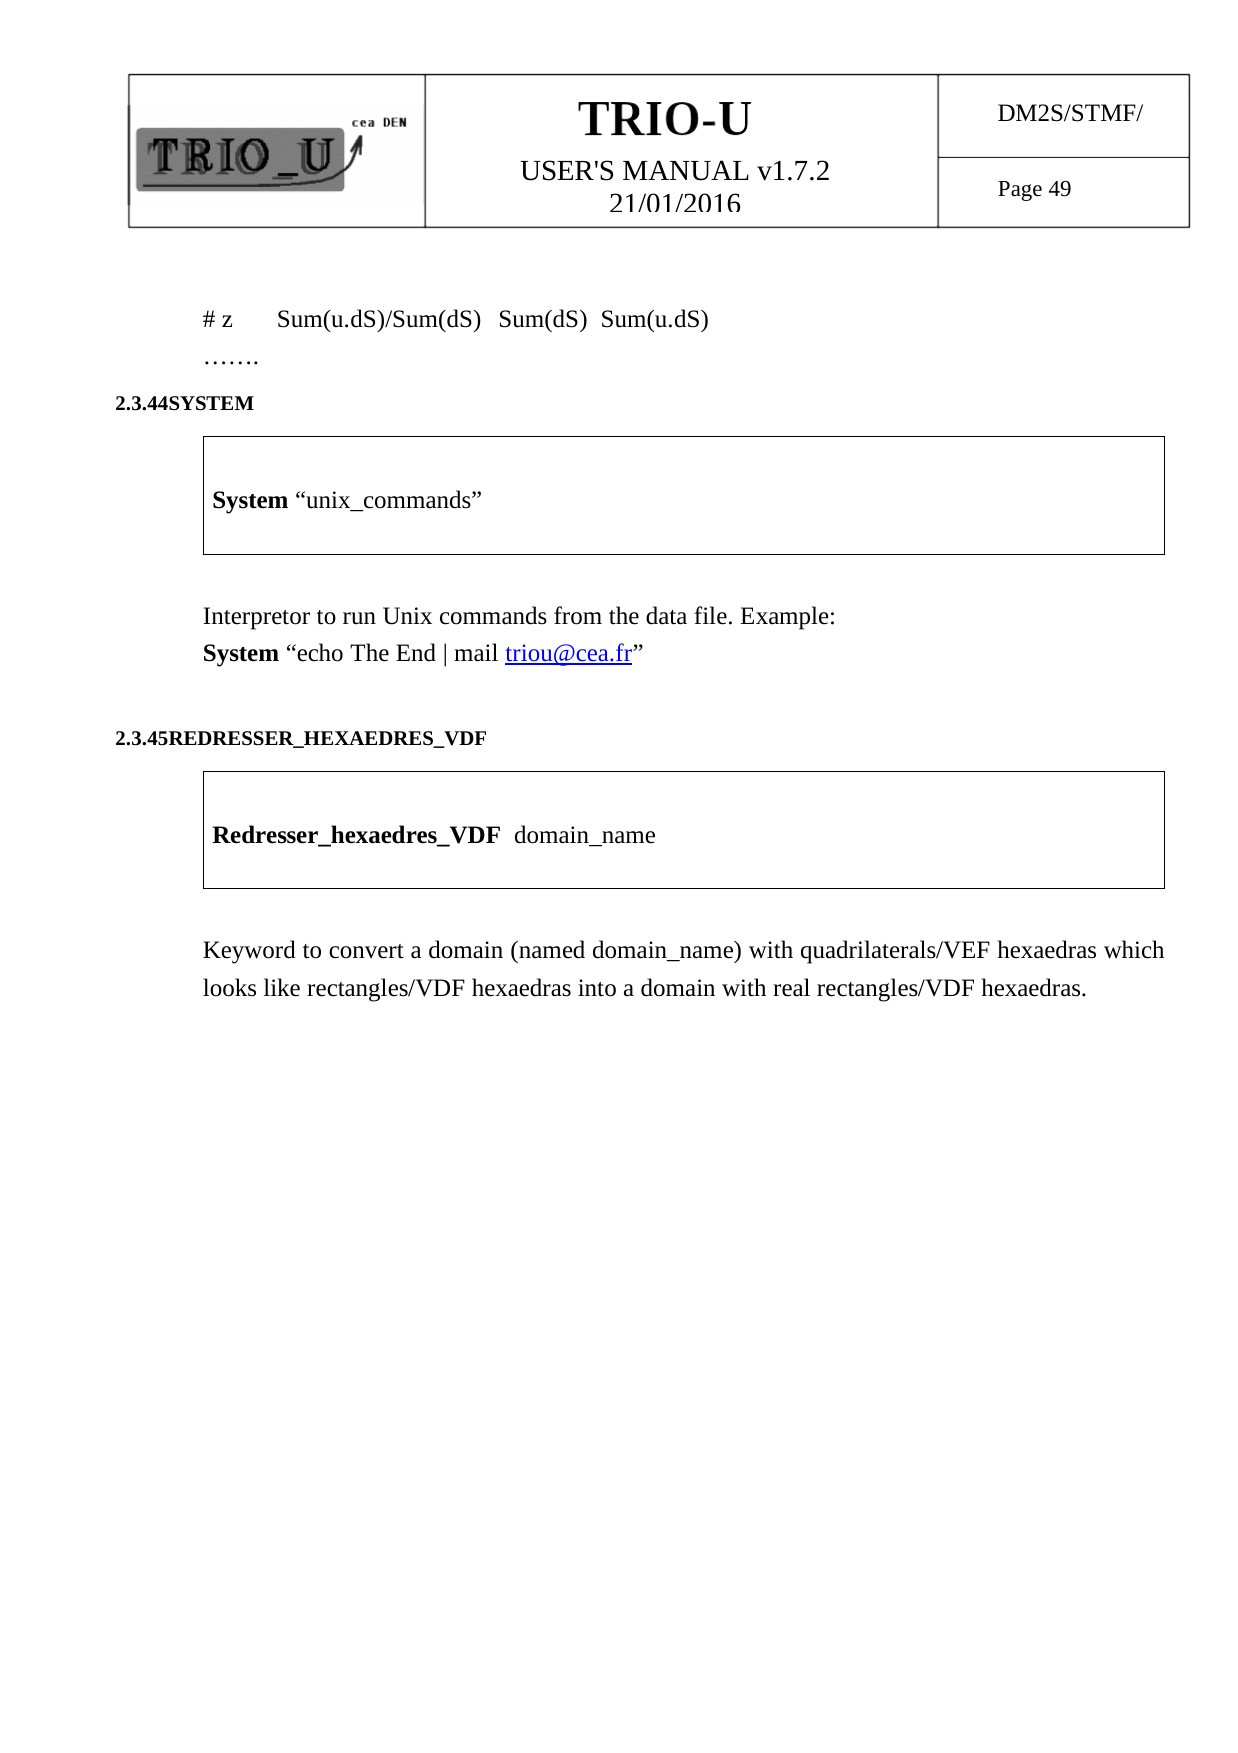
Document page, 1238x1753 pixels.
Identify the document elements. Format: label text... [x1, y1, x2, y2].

subtitle REDRESSER_HEXAEDRES_VDF [115, 726, 1164, 750]
text Redresser_hexaedres_VDF domain_name [204, 808, 1164, 849]
text # z Sum(u.dS)/Sum(dS) Sum(dS) Sum(u.dS) [203, 295, 1165, 333]
text ……. [203, 333, 1165, 370]
text System “unix_commands” [204, 473, 1164, 514]
text System “echo The End | mail triou@cea.fr” [203, 630, 1165, 667]
text Interpretor to run Unix commands from the data file. Example: [203, 592, 1165, 630]
text Keyword to convert a domain (named domain_name) with quadrilaterals/VEF hexaedras which looks like rectangles/VDF hexaedras into a domain with real rectangles/VDF hexaedras. [203, 927, 1165, 1002]
subtitle SYSTEM [115, 391, 1164, 415]
